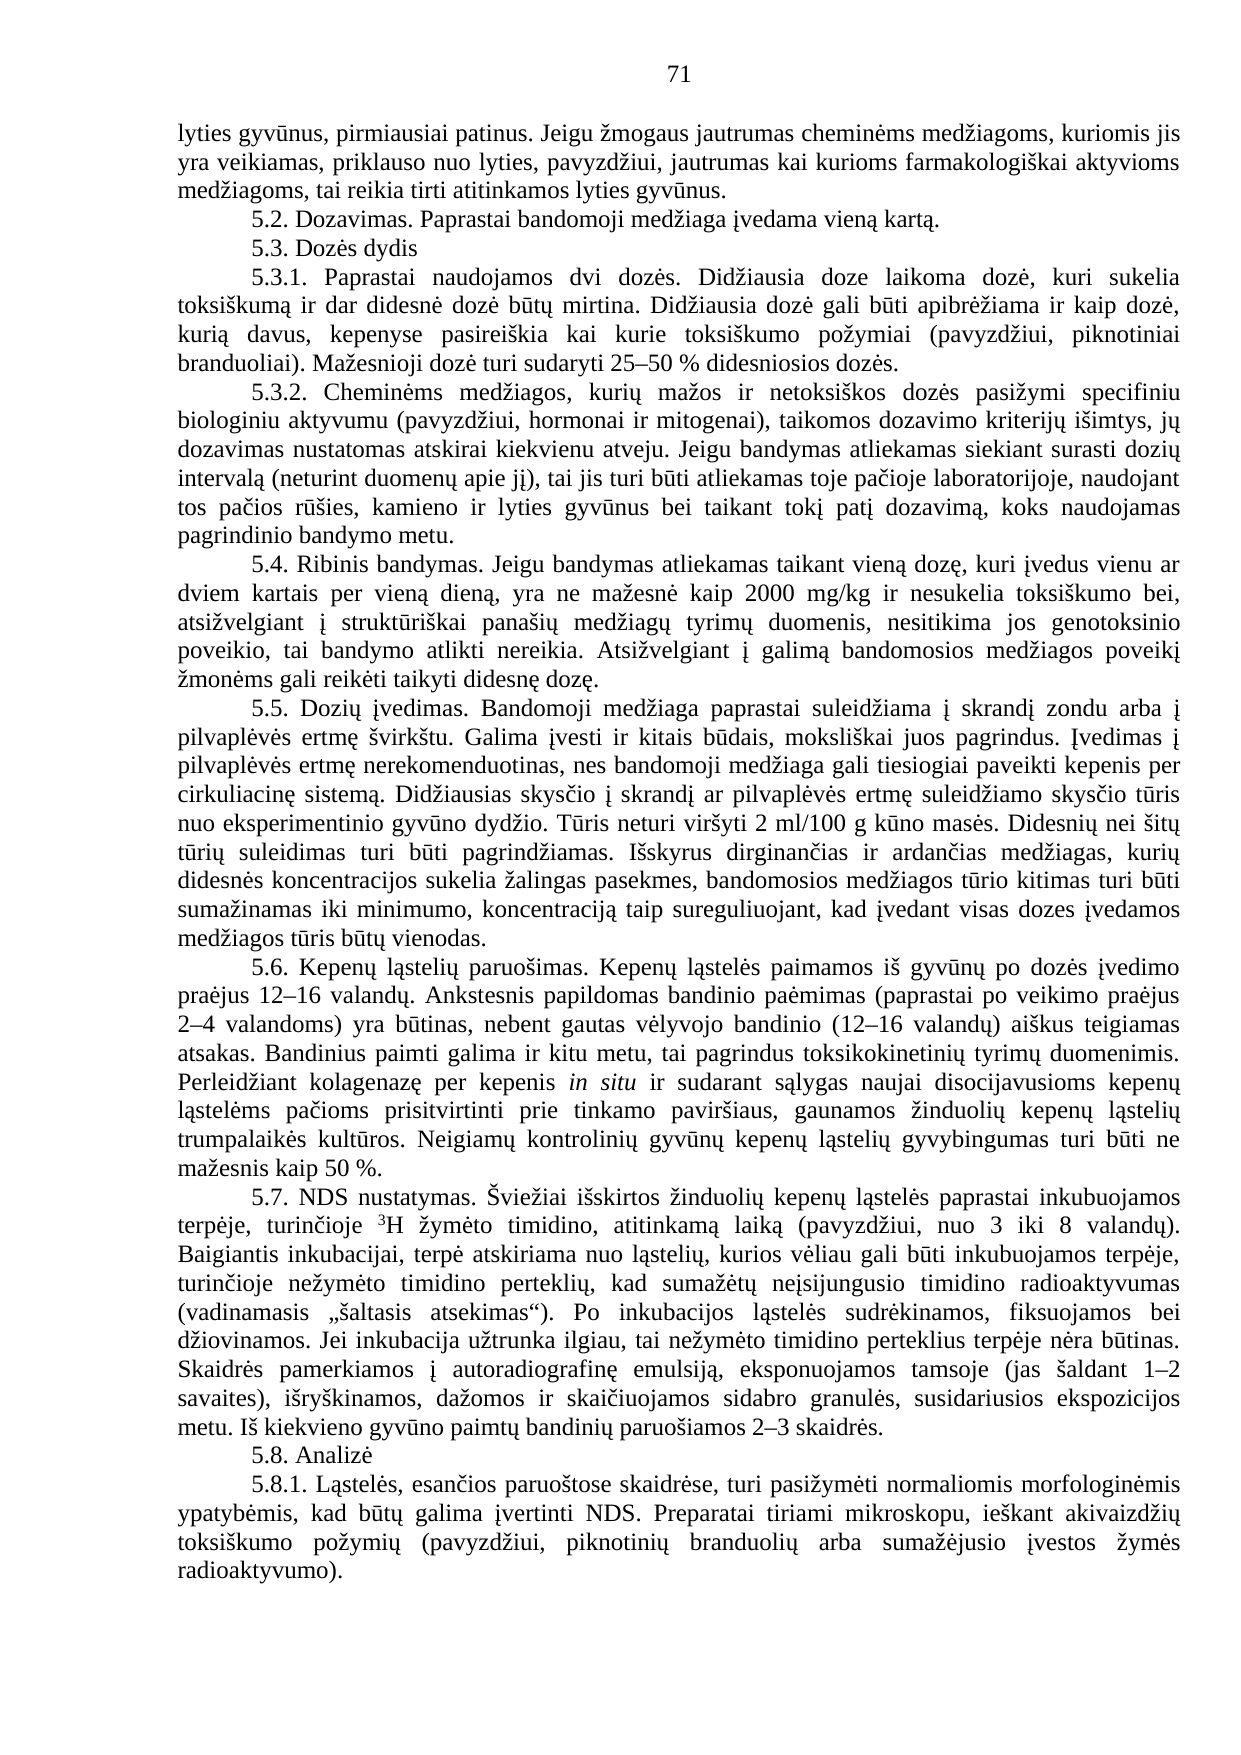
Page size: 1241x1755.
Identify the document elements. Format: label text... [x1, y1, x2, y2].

text 5.3. Dozės dydis [177, 233, 1181, 262]
text 5.7. NDS nustatymas. Šviežiai išskirtos žinduolių kepenų ląstelės paprastai inkubuojamos terpėje, turinčioje 3H žymėto timidino, atitinkamą laiką (pavyzdžiui, nuo 3 iki 8 valandų). Baigiantis inkubacijai, terpė atskiriama nuo ląstelių, kurios vėliau gali būti inkubuojamos terpėje, turinčioje nežymėto timidino perteklių, kad sumažėtų neįsijungusio timidino radioaktyvumas (vadinamasis „šaltasis atsekimas“). Po inkubacijos ląstelės sudrėkinamos, fiksuojamos bei džiovinamos. Jei inkubacija užtrunka ilgiau, tai nežymėto timidino perteklius terpėje nėra būtinas. Skaidrės pamerkiamos į autoradiografinę emulsiją, eksponuojamos tamsoje (jas šaldant 1–2 savaites), išryškinamos, dažomos ir skaičiuojamos sidabro granulės, susidariusios ekspozicijos metu. Iš kiekvieno gyvūno paimtų bandinių paruošiamos 2–3 skaidrės. [177, 1182, 1181, 1441]
text 5.8. Analizė [177, 1441, 1181, 1469]
text 5.2. Dozavimas. Paprastai bandomoji medžiaga įvedama vieną kartą. [177, 204, 1181, 233]
text 5.4. Ribinis bandymas. Jeigu bandymas atliekamas taikant vieną dozę, kuri įvedus vienu ar dviem kartais per vieną dieną, yra ne mažesnė kaip 2000 mg/kg ir nesukelia toksiškumo bei, atsižvelgiant į struktūriškai panašių medžiagų tyrimų duomenis, nesitikima jos genotoksinio poveikio, tai bandymo atlikti nereikia. Atsižvelgiant į galimą bandomosios medžiagos poveikį žmonėms gali reikėti taikyti didesnę dozę. [177, 549, 1181, 693]
text 5.8.1. Ląstelės, esančios paruoštose skaidrėse, turi pasižymėti normaliomis morfologinėmis ypatybėmis, kad būtų galima įvertinti NDS. Preparatai tiriami mikroskopu, ieškant akivaizdžių toksiškumo požymių (pavyzdžiui, piknotinių branduolių arba sumažėjusio įvestos žymės radioaktyvumo). [177, 1469, 1181, 1584]
text lyties gyvūnus, pirmiausiai patinus. Jeigu žmogaus jautrumas cheminėms medžiagoms, kuriomis jis yra veikiamas, priklauso nuo lyties, pavyzdžiui, jautrumas kai kurioms farmakologiškai aktyvioms medžiagoms, tai reikia tirti atitinkamos lyties gyvūnus. [177, 118, 1181, 204]
text 5.5. Dozių įvedimas. Bandomoji medžiaga paprastai suleidžiama į skrandį zondu arba į pilvaplėvės ertmę švirkštu. Galima įvesti ir kitais būdais, moksliškai juos pagrindus. Įvedimas į pilvaplėvės ertmę nerekomenduotinas, nes bandomoji medžiaga gali tiesiogiai paveikti kepenis per cirkuliacinę sistemą. Didžiausias skysčio į skrandį ar pilvaplėvės ertmę suleidžiamo skysčio tūris nuo eksperimentinio gyvūno dydžio. Tūris neturi viršyti 2 ml/100 g kūno masės. Didesnių nei šitų tūrių suleidimas turi būti pagrindžiamas. Išskyrus dirginančias ir ardančias medžiagas, kurių didesnės koncentracijos sukelia žalingas pasekmes, bandomosios medžiagos tūrio kitimas turi būti sumažinamas iki minimumo, koncentraciją taip sureguliuojant, kad įvedant visas dozes įvedamos medžiagos tūris būtų vienodas. [177, 693, 1181, 952]
text 5.3.1. Paprastai naudojamos dvi dozės. Didžiausia doze laikoma dozė, kuri sukelia toksiškumą ir dar didesnė dozė būtų mirtina. Didžiausia dozė gali būti apibrėžiama ir kaip dozė, kurią davus, kepenyse pasireiškia kai kurie toksiškumo požymiai (pavyzdžiui, piknotiniai branduoliai). Mažesnioji dozė turi sudaryti 25–50 % didesniosios dozės. [177, 262, 1181, 377]
text 5.3.2. Cheminėms medžiagos, kurių mažos ir netoksiškos dozės pasižymi specifiniu biologiniu aktyvumu (pavyzdžiui, hormonai ir mitogenai), taikomos dozavimo kriterijų išimtys, jų dozavimas nustatomas atskirai kiekvienu atveju. Jeigu bandymas atliekamas siekiant surasti dozių intervalą (neturint duomenų apie jį), tai jis turi būti atliekamas toje pačioje laboratorijoje, naudojant tos pačios rūšies, kamieno ir lyties gyvūnus bei taikant tokį patį dozavimą, koks naudojamas pagrindinio bandymo metu. [177, 377, 1181, 549]
text 5.6. Kepenų ląstelių paruošimas. Kepenų ląstelės paimamos iš gyvūnų po dozės įvedimo praėjus 12–16 valandų. Ankstesnis papildomas bandinio paėmimas (paprastai po veikimo praėjus 2–4 valandoms) yra būtinas, nebent gautas vėlyvojo bandinio (12–16 valandų) aiškus teigiamas atsakas. Bandinius paimti galima ir kitu metu, tai pagrindus toksikokinetinių tyrimų duomenimis. Perleidžiant kolagenazę per kepenis in situ ir sudarant sąlygas naujai disocijavusioms kepenų ląstelėms pačioms prisitvirtinti prie tinkamo paviršiaus, gaunamos žinduolių kepenų ląstelių trumpalaikės kultūros. Neigiamų kontrolinių gyvūnų kepenų ląstelių gyvybingumas turi būti ne mažesnis kaip 50 %. [177, 952, 1181, 1182]
